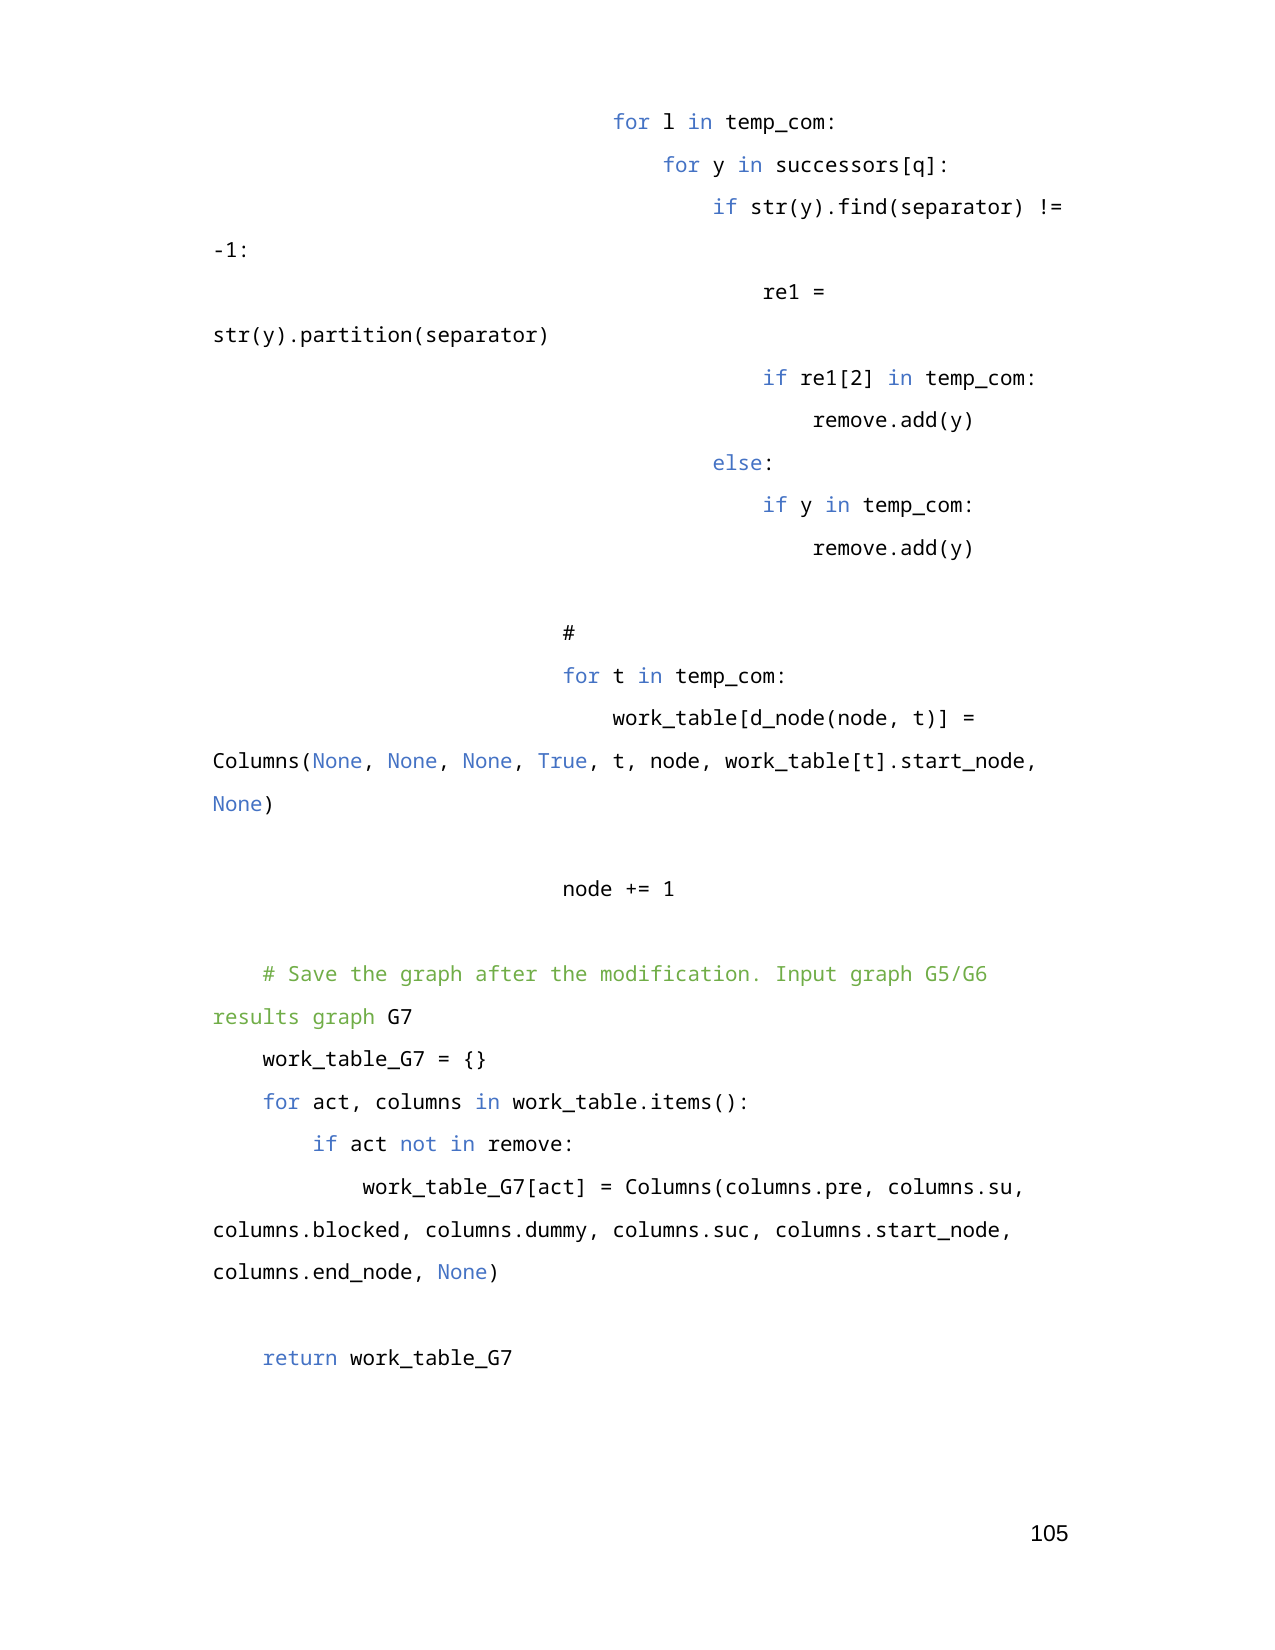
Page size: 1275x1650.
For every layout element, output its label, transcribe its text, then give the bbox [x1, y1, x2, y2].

table_header for l in temp_com: for y in successors[q]: if str(y).find(separator) != -1: re1 = str(y).partition(separator) if re1[2] in temp_com: remove.add(y) else: if y in temp_com: remove.add(y) # for t in temp_com: work_table[d_node(node, t)] = Columns(None, None, None, True, t, node, work_table[t].start_node, None) node += 1 # Save the graph after the modification. Input graph G5/G6 results graph G7 work_table_G7 = {} for act, columns in work_table.items(): if act not in remove: work_table_G7[act] = Columns(columns.pre, columns.su, columns.blocked, columns.dummy, columns.suc, columns.start_node, columns.end_node, None) return work_table_G7 [207, 101, 1078, 1517]
